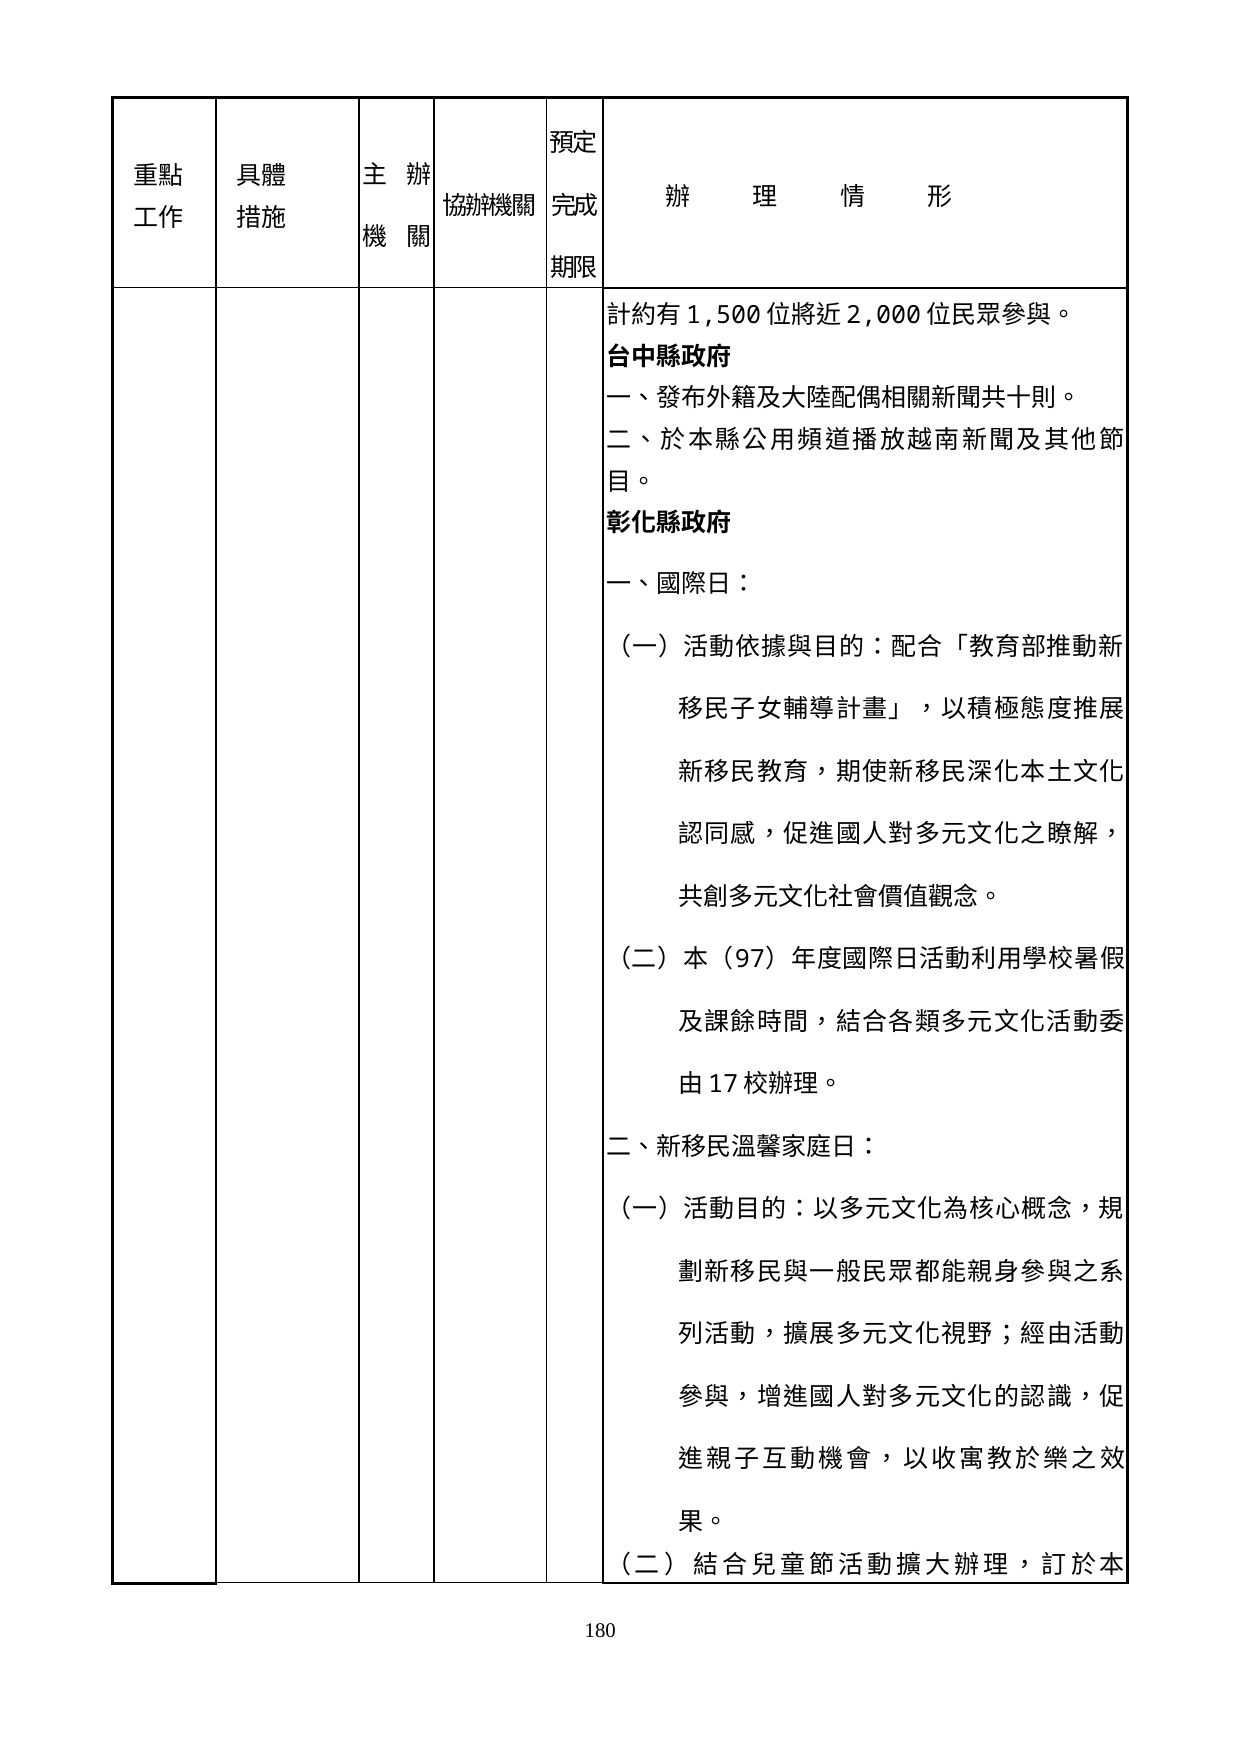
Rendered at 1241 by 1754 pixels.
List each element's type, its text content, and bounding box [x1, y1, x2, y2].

table_cell 計約有1,500位將近2,000位民眾參與。 台中縣政府 一、發布外籍及大陸配偶相關新聞共十則。 二、於本縣公用頻道播放越南新聞及其他節目。 彰化縣政府 一、國際日： （一）活動依據與目的：配合「教育部推動新移民子女輔導計畫」，以積極態度推展新移民教育，期使新移民深化本土文化認同感，促進國人對多元文化之瞭解，共創多元文化社會價值觀念。 （二）本（97）年度國際日活動利用學校暑假及課餘時間，結合各類多元文化活動委由17校辦理。 二、新移民溫馨家庭日： （一）活動目的：以多元文化為核心概念，規劃新移民與一般民眾都能親身參與之系列活動，擴展多元文化視野；經由活動參與，增進國人對多元文化的認識，促進親子互動機會，以收寓教於樂之效果。 （二）結合兒童節活動擴大辦理，訂於本 [604, 289, 1126, 1582]
table_cell [547, 288, 602, 1582]
table_header 具體 措施 [217, 99, 358, 287]
table_cell [114, 288, 215, 1582]
table_header 協辦機關 [435, 99, 546, 287]
table_cell [217, 288, 358, 1582]
table_cell [435, 288, 546, 1582]
table_header 預定 完成期限 [547, 99, 602, 287]
table_header 辦 理 情 形 [604, 99, 1126, 287]
table_header 主 辦 機 關 [360, 99, 433, 287]
table_cell [360, 288, 433, 1582]
table_header 重點工作 [114, 99, 215, 287]
